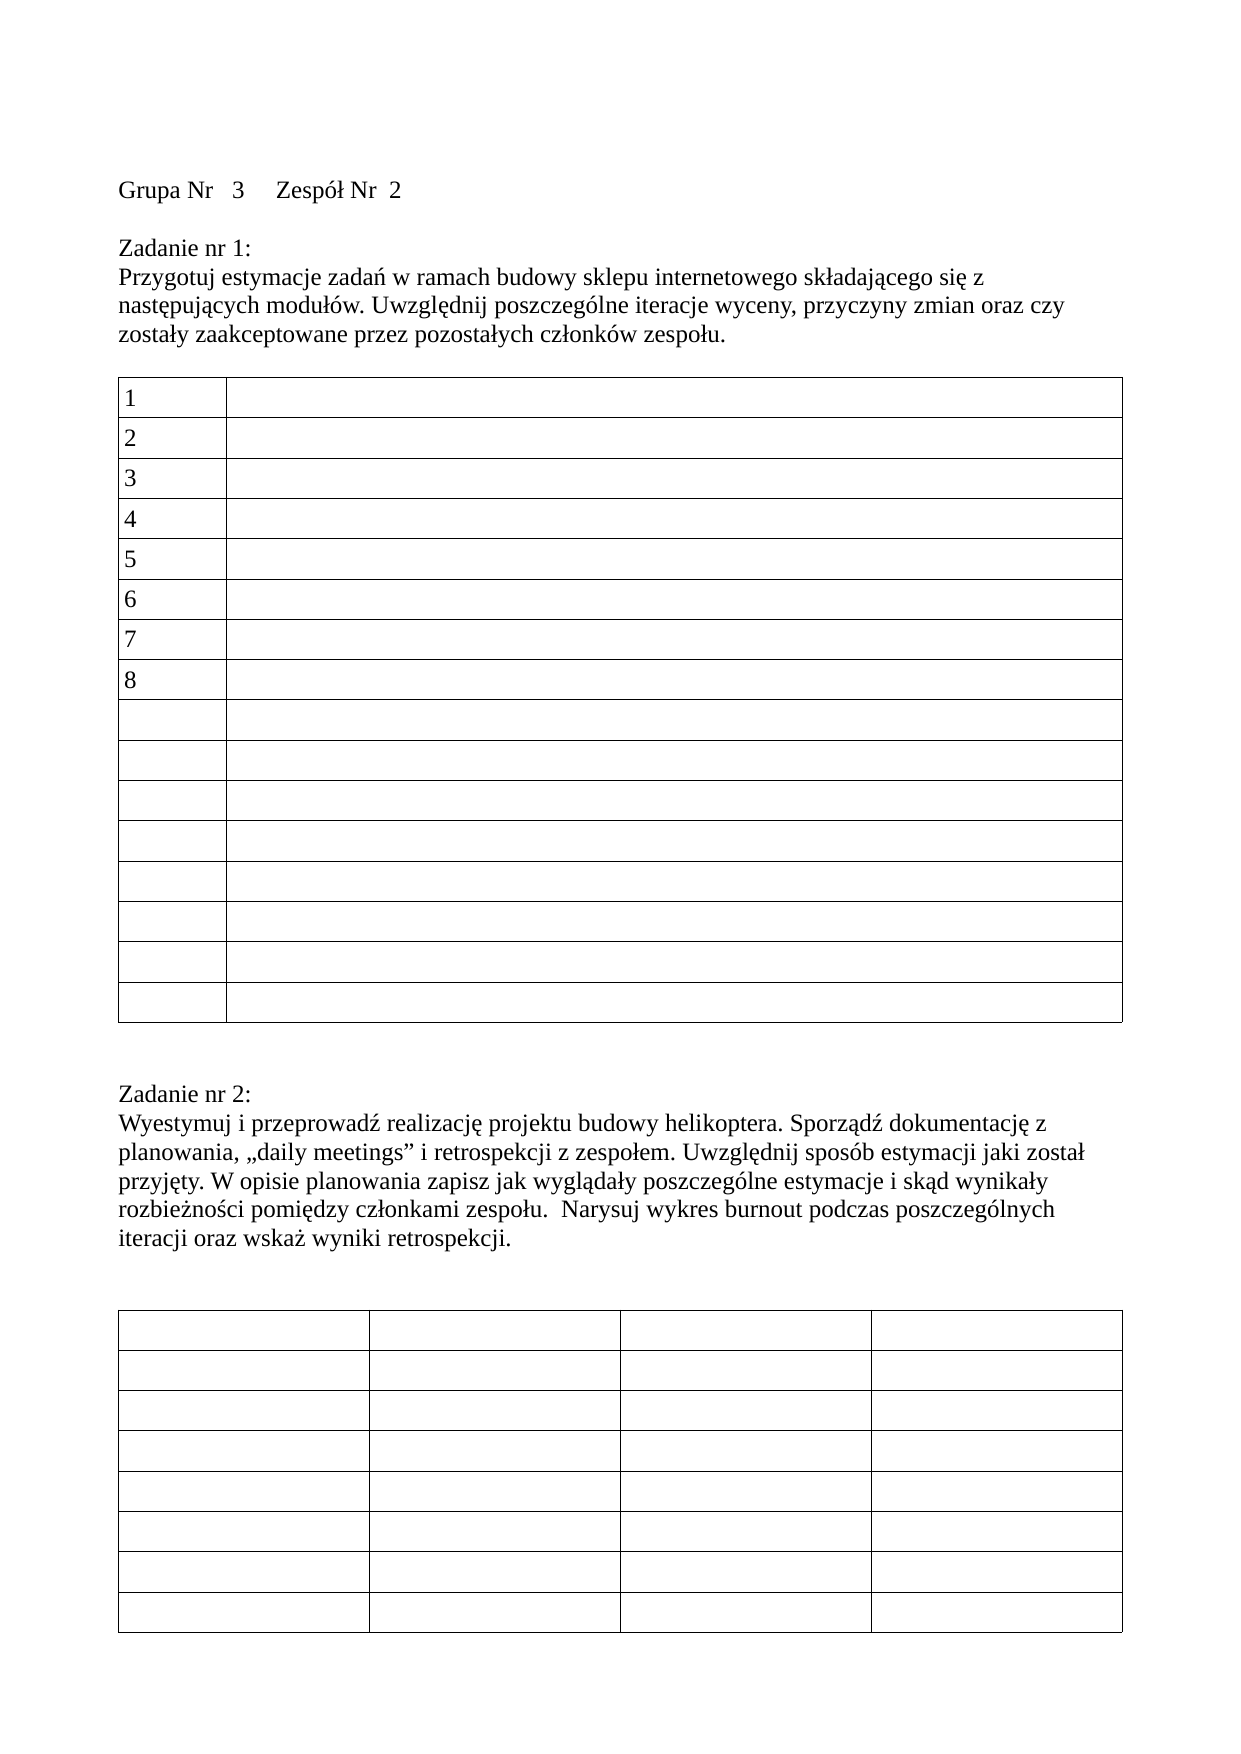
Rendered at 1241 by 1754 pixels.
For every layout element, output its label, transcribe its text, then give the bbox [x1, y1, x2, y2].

table_cell [370, 1431, 620, 1471]
text Zadanie nr 2: [118, 1079, 1122, 1108]
table_cell 7 [119, 620, 226, 659]
table_cell [119, 1593, 369, 1632]
table_header [370, 1311, 620, 1350]
table_cell [621, 1593, 871, 1632]
table_cell [119, 700, 226, 740]
table_cell [119, 1472, 369, 1511]
table_header [119, 1311, 369, 1350]
table_cell [370, 1593, 620, 1632]
text Przygotuj estymacje zadań w ramach budowy sklepu internetowego składającego się z następujących modułów. Uwzględnij poszczególne iteracje wyceny, przyczyny zmian oraz czy zostały zaakceptowane przez pozostałych członków zespołu. [118, 262, 1122, 348]
table_cell [119, 781, 226, 820]
table_cell [872, 1472, 1122, 1511]
table_cell [119, 942, 226, 982]
table_cell [227, 741, 1122, 780]
table_cell [119, 902, 226, 941]
text Zadanie nr 1: [118, 233, 1122, 262]
table_cell [872, 1552, 1122, 1592]
table_cell [119, 983, 226, 1022]
table_cell 3 [119, 459, 226, 498]
table_cell [227, 580, 1122, 619]
table_cell [227, 700, 1122, 740]
table_cell [872, 1391, 1122, 1430]
table_cell [370, 1512, 620, 1551]
text Grupa Nr 3 Zespół Nr 2 [118, 176, 1122, 204]
table_header [872, 1311, 1122, 1350]
table_cell [621, 1472, 871, 1511]
table_cell [872, 1512, 1122, 1551]
table_header [621, 1311, 871, 1350]
table_cell [621, 1351, 871, 1390]
table_cell [227, 821, 1122, 861]
table_cell 5 [119, 539, 226, 578]
table_cell [370, 1391, 620, 1430]
table_cell [370, 1472, 620, 1511]
table_cell [621, 1431, 871, 1471]
table_cell [872, 1593, 1122, 1632]
table_cell [227, 418, 1122, 457]
table_cell [119, 1512, 369, 1551]
table_cell [370, 1552, 620, 1592]
table_cell [227, 539, 1122, 578]
table_cell [119, 821, 226, 861]
table_cell [227, 620, 1122, 659]
table_cell 4 [119, 499, 226, 538]
table_cell [872, 1431, 1122, 1471]
table_cell [227, 781, 1122, 820]
table_cell 2 [119, 418, 226, 457]
table_cell 8 [119, 660, 226, 699]
table_cell [227, 660, 1122, 699]
table_header [227, 378, 1122, 417]
table_cell [370, 1351, 620, 1390]
table_cell [227, 902, 1122, 941]
table_cell [119, 1351, 369, 1390]
table_cell [872, 1351, 1122, 1390]
table_cell [119, 741, 226, 780]
table_header 1 [119, 378, 226, 417]
table_cell [119, 1391, 369, 1430]
table_cell [119, 1552, 369, 1592]
table_cell [227, 499, 1122, 538]
table_cell [621, 1552, 871, 1592]
table_cell [119, 862, 226, 901]
table_cell 6 [119, 580, 226, 619]
table_cell [227, 862, 1122, 901]
table_cell [119, 1431, 369, 1471]
table_cell [227, 942, 1122, 982]
table_cell [621, 1512, 871, 1551]
table_cell [227, 983, 1122, 1022]
table_cell [621, 1391, 871, 1430]
table_cell [227, 459, 1122, 498]
text Wyestymuj i przeprowadź realizację projektu budowy helikoptera. Sporządź dokumentację z planowania, „daily meetings” i retrospekcji z zespołem. Uwzględnij sposób estymacji jaki został przyjęty. W opisie planowania zapisz jak wyglądały poszczególne estymacje i skąd wynikały rozbieżności pomiędzy członkami zespołu. Narysuj wykres burnout podczas poszczególnych iteracji oraz wskaż wyniki retrospekcji. [118, 1108, 1122, 1252]
